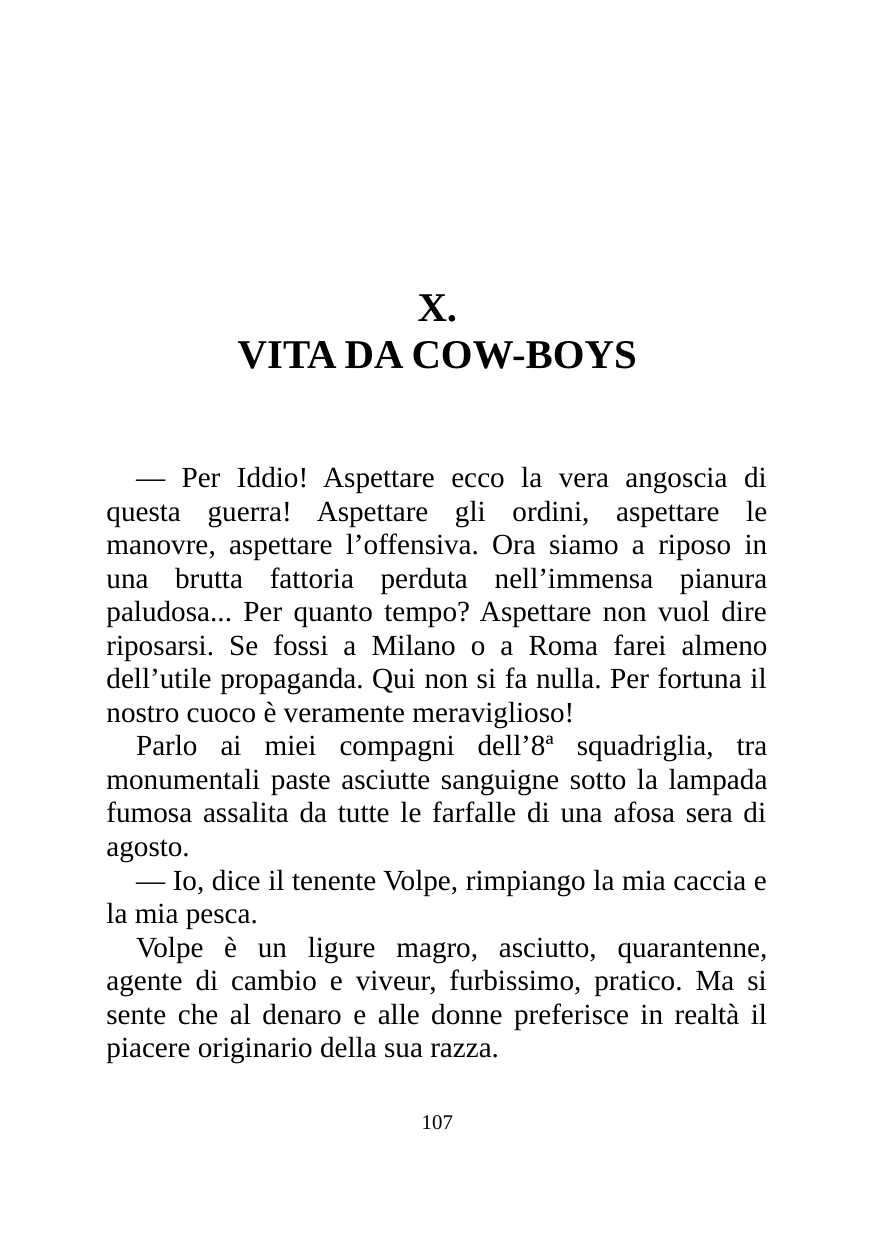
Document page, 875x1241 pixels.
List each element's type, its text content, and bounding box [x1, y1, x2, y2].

subtitle X. VITA DA COW-BOYS [106, 283, 768, 377]
text Volpe è un ligure magro, asciutto, quarantenne, agente di cambio e viveur, furbissimo, pratico. Ma si sente che al denaro e alle donne preferisce in realtà il piacere originario della sua razza. [106, 930, 768, 1064]
text — Per Iddio! Aspettare ecco la vera angoscia di questa guerra! Aspettare gli ordini, aspettare le manovre, aspettare l’offensiva. Ora siamo a riposo in una brutta fattoria perduta nell’immensa pianura paludosa... Per quanto tempo? Aspettare non vuol dire riposarsi. Se fossi a Milano o a Roma farei almeno dell’utile propaganda. Qui non si fa nulla. Per fortuna il nostro cuoco è veramente meraviglioso! [106, 460, 768, 728]
text Parlo ai miei compagni dell’8ª squadriglia, tra monumentali paste asciutte sanguigne sotto la lampada fumosa assalita da tutte le farfalle di una afosa sera di agosto. [106, 728, 768, 863]
text — Io, dice il tenente Volpe, rimpiango la mia caccia e la mia pesca. [106, 863, 768, 930]
